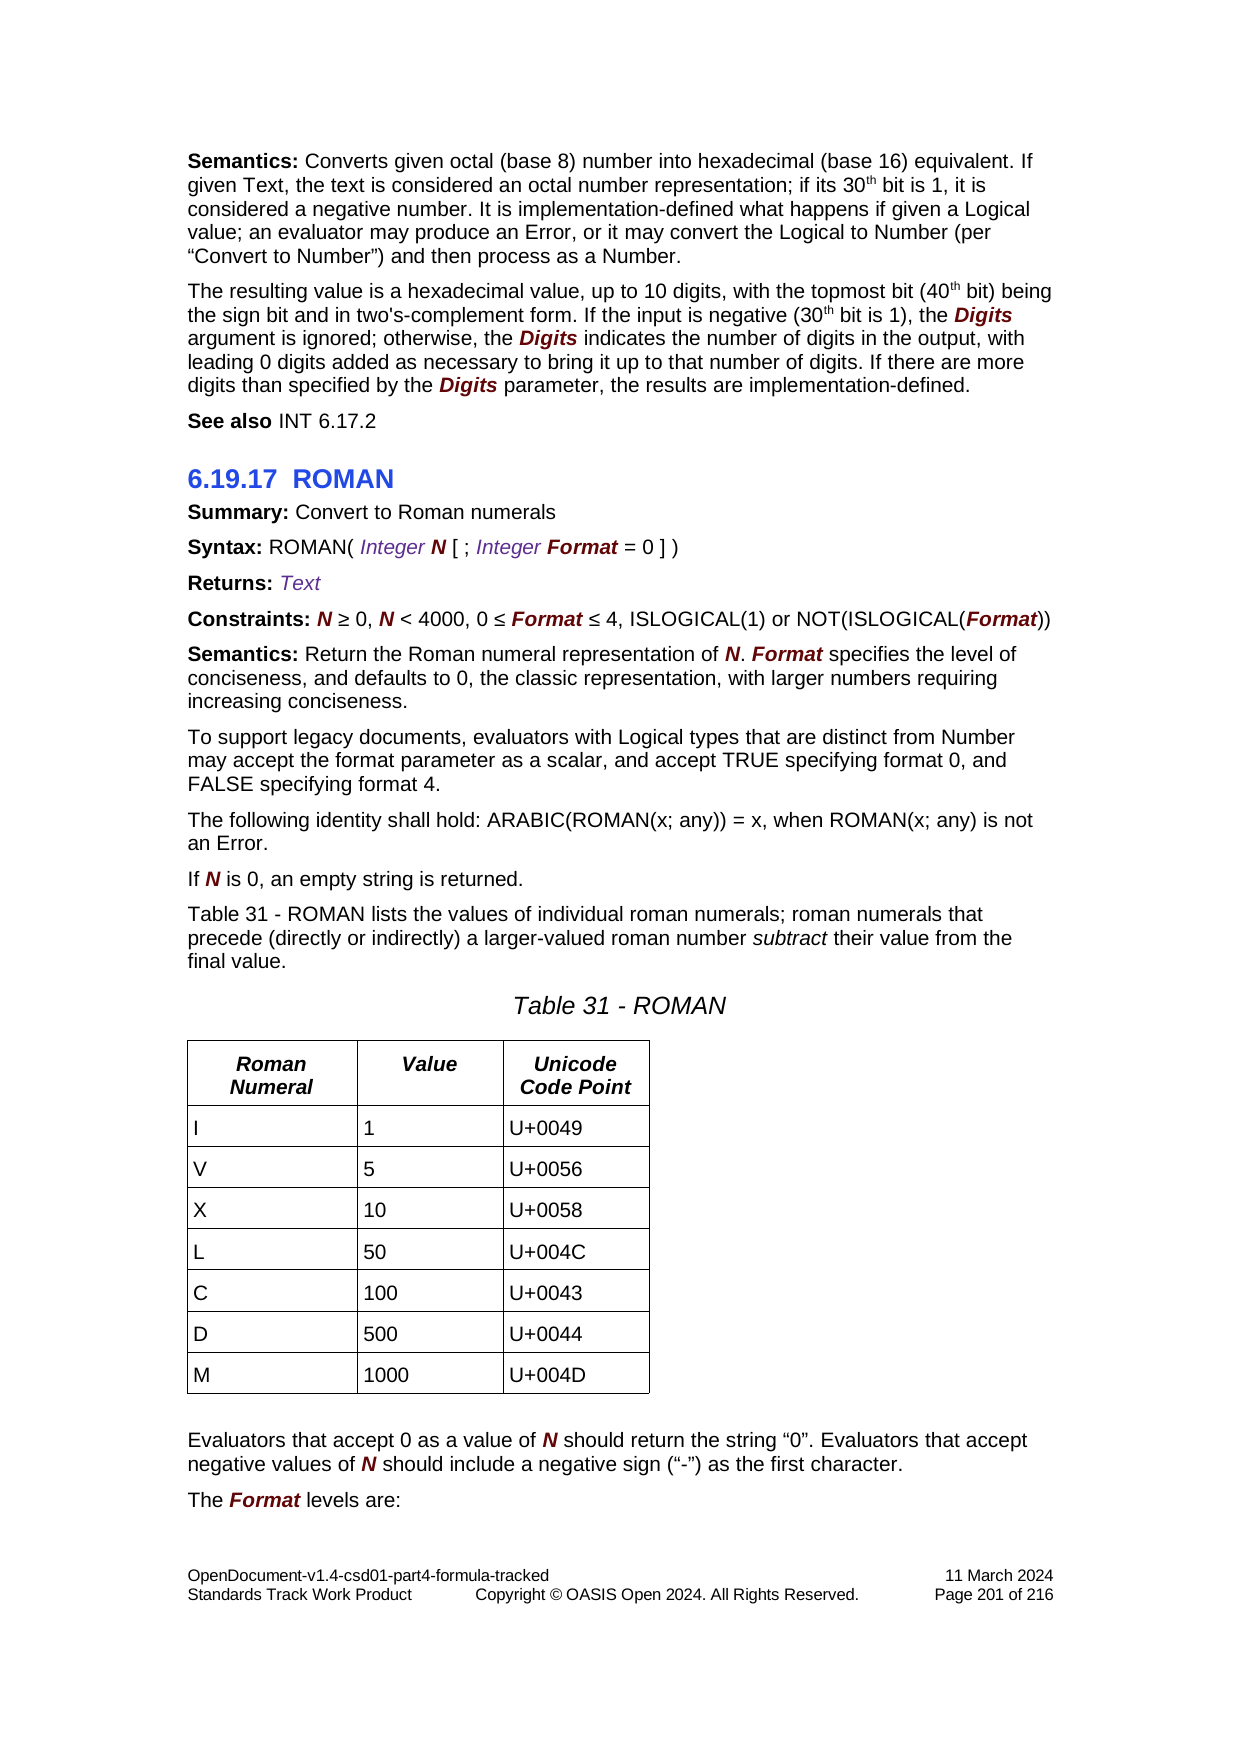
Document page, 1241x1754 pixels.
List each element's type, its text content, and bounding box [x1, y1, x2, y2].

table_cell U+0049 [504, 1106, 649, 1146]
table_cell U+0043 [504, 1270, 649, 1311]
text Syntax: ROMAN( Integer N [ ; Integer Format = 0 ] ) [187, 536, 1053, 559]
table_cell C [188, 1270, 357, 1311]
text Table 31 - ROMAN [187, 992, 1053, 1020]
text Evaluators that accept 0 as a value of N should return the string “0”. Evaluators that accept negative values of N should include a negative sign (“-”) as the first character. [187, 1429, 1053, 1476]
text Semantics: Converts given octal (base 8) number into hexadecimal (base 16) equivalent. If given Text, the text is considered an octal number representation; if its 30th bit is 1, it is considered a negative number. It is implementation-defined what happens if given a Logical value; an evaluator may produce an Error, or it may convert the Logical to Number (per “Convert to Number”) and then process as a Number. [187, 150, 1053, 268]
table_cell D [188, 1312, 357, 1352]
table_header Value [358, 1041, 503, 1105]
text Constraints: N ≥ 0, N < 4000, 0 ≤ Format ≤ 4, ISLOGICAL(1) or NOT(ISLOGICAL(Format)) [187, 607, 1053, 631]
table_cell U+004D [504, 1353, 649, 1393]
table_header Unicode Code Point [504, 1041, 649, 1105]
table_cell 500 [358, 1312, 503, 1352]
text The Format levels are: [187, 1488, 1053, 1512]
table_cell 1000 [358, 1353, 503, 1393]
text The following identity shall hold: ARABIC(ROMAN(x; any)) = x, when ROMAN(x; any) is not an Error. [187, 808, 1053, 855]
table_cell U+004C [504, 1229, 649, 1269]
table_cell I [188, 1106, 357, 1146]
subtitle ROMAN [187, 464, 1053, 494]
text Summary: Convert to Roman numerals [187, 500, 1053, 524]
table_cell U+0058 [504, 1188, 649, 1228]
table_header Roman Numeral [188, 1041, 357, 1105]
table_cell U+0056 [504, 1147, 649, 1187]
table_cell 100 [358, 1270, 503, 1311]
table_cell M [188, 1353, 357, 1393]
table_cell 5 [358, 1147, 503, 1187]
table_cell 1 [358, 1106, 503, 1146]
table_cell V [188, 1147, 357, 1187]
text The resulting value is a hexadecimal value, up to 10 digits, with the topmost bit (40th bit) being the sign bit and in two's-complement form. If the input is negative (30th bit is 1), the Digits argument is ignored; otherwise, the Digits indicates the number of digits in the output, with leading 0 digits added as necessary to bring it up to that number of digits. If there are more digits than specified by the Digits parameter, the results are implementation-defined. [187, 280, 1053, 397]
table_cell 50 [358, 1229, 503, 1269]
text If N is 0, an empty string is returned. [187, 867, 1053, 891]
table_cell L [188, 1229, 357, 1269]
text Semantics: Return the Roman numeral representation of N. Format specifies the level of conciseness, and defaults to 0, the classic representation, with larger numbers requiring increasing conciseness. [187, 643, 1053, 713]
table_cell 10 [358, 1188, 503, 1228]
table_cell X [188, 1188, 357, 1228]
text Table 31 - ROMAN lists the values of individual roman numerals; roman numerals that precede (directly or indirectly) a larger-valued roman number subtract their value from the final value. [187, 903, 1053, 973]
text See also INT 6.17.2 [187, 409, 1053, 433]
table_cell U+0044 [504, 1312, 649, 1352]
text To support legacy documents, evaluators with Logical types that are distinct from Number may accept the format parameter as a scalar, and accept TRUE specifying format 0, and FALSE specifying format 4. [187, 725, 1053, 796]
text Returns: Text [187, 571, 1053, 595]
